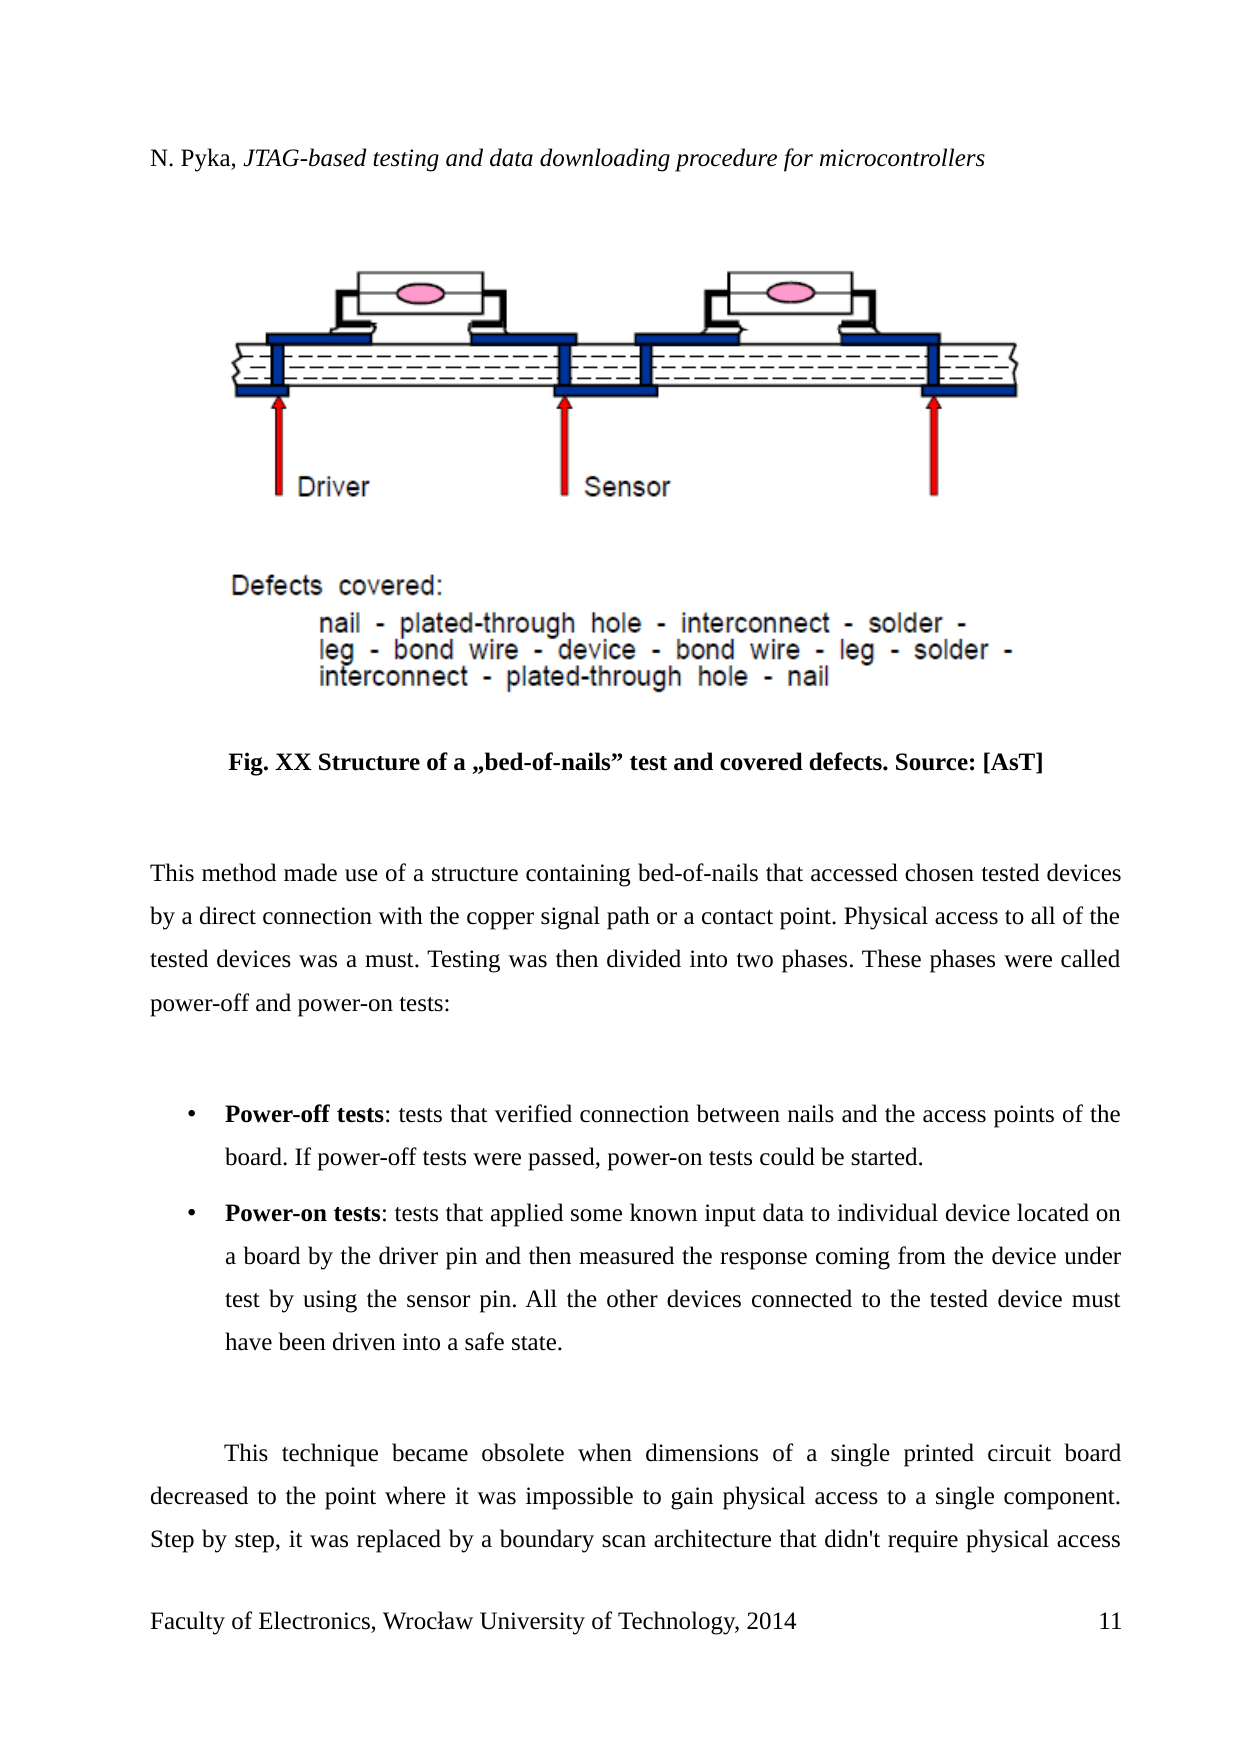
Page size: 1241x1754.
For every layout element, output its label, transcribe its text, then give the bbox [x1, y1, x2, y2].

list Power-on tests: tests that applied some known input data to individual device located on a board by the driver pin and then measured the response coming from the device under test by using the sensor pin. All the other devices connected to the tested device must have been driven into a safe state. [187, 1198, 1122, 1356]
list Power-off tests: tests that verified connection between nails and the access points of the board. If power-off tests were passed, power-on tests could be started. [187, 1099, 1122, 1171]
text This technique became obsolete when dimensions of a single printed circuit board decreased to the point where it was impossible to gain physical access to a single component. Step by step, it was replaced by a boundary scan architecture that didn't require physical access [150, 1438, 1122, 1553]
text Fig. XX Structure of a „bed-of-nails” test and covered defects. Source: [AsT] [150, 733, 1122, 776]
picture [216, 201, 1056, 733]
text This method made use of a structure containing bed-of-nails that accessed chosen tested devices by a direct connection with the copper signal path or a contact point. Physical access to all of the tested devices was a must. Testing was then divided into two phases. These phases were called power-off and power-on tests: [150, 858, 1122, 1016]
